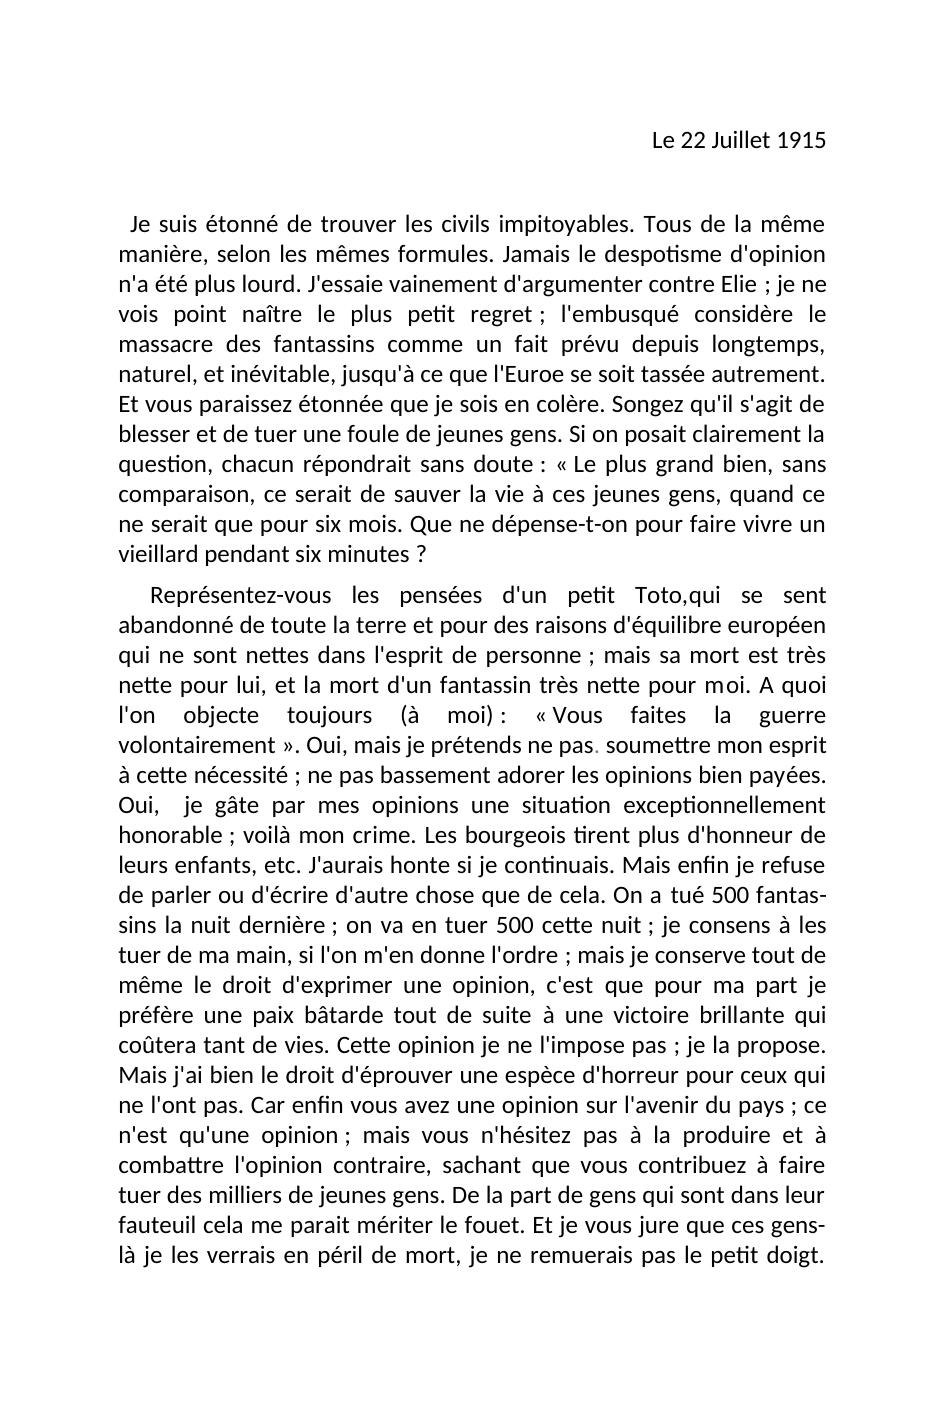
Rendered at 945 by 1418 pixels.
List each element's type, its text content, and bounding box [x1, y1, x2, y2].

text Je suis étonné de trouver les civils impitoyables. Tous de la même manière, selon les mêmes formules. Jamais le despotisme d'opinion n'a été plus lourd. J'essaie vainement d'argumenter contre Elie ; je ne vois point naître le plus petit regret ; l'embusqué considère le massacre des fantassins comme un fait prévu depuis longtemps, naturel, et inévitable, jusqu'à ce que l'Euroe se soit tassée autrement. Et vous paraissez étonnée que je sois en colère. Songez qu'il s'agit de blesser et de tuer une foule de jeunes gens. Si on posait clairement la question, chacun répondrait sans doute : « Le plus grand bien, sans comparaison, ce serait de sauver la vie à ces jeunes gens, quand ce ne serait que pour six mois. Que ne dépense-t-on pour faire vivre un vieillard pendant six minutes ? [118, 213, 827, 568]
text Le 22 Juillet 1915 [118, 130, 827, 155]
text Représentez-vous les pensées d'un petit Toto,qui se sent abandonné de toute la terre et pour des raisons d'équilibre européen qui ne sont nettes dans l'esprit de personne ; mais sa mort est très nette pour lui, et la mort d'un fantassin très nette pour moi. A quoi l'on objecte toujours (à moi) : « Vous faites la guerre volontairement ». Oui, mais je prétends ne pas. soumettre mon esprit à cette nécessité ; ne pas bassement adorer les opinions bien payées. Oui, je gâte par mes opinions une situation exceptionnellement honorable ; voilà mon crime. Les bourgeois tirent plus d'honneur de leurs enfants, etc. J'aurais honte si je continuais. Mais enfin je refuse de parler ou d'écrire d'autre chose que de cela. On a tué 500 fantas­sins la nuit dernière ; on va en tuer 500 cette nuit ; je consens à les tuer de ma main, si l'on m'en donne l'ordre ; mais je conserve tout de même le droit d'exprimer une opinion, c'est que pour ma part je préfère une paix bâtarde tout de suite à une victoire brillante qui coûtera tant de vies. Cette opinion je ne l'impose pas ; je la propose. Mais j'ai bien le droit d'éprouver une espèce d'horreur pour ceux qui ne l'ont pas. Car enfin vous avez une opinion sur l'avenir du pays ; ce n'est qu'une opinion ; mais vous n'hésitez pas à la produire et à combattre l'opinion contraire, sachant que vous contribuez à faire tuer des milliers de jeunes gens. De la part de gens qui sont dans leur fauteuil cela me parait mériter le fouet. Et je vous jure que ces gens-là je les verrais en péril de mort, je ne remuerais pas le petit doigt. [118, 585, 827, 1270]
